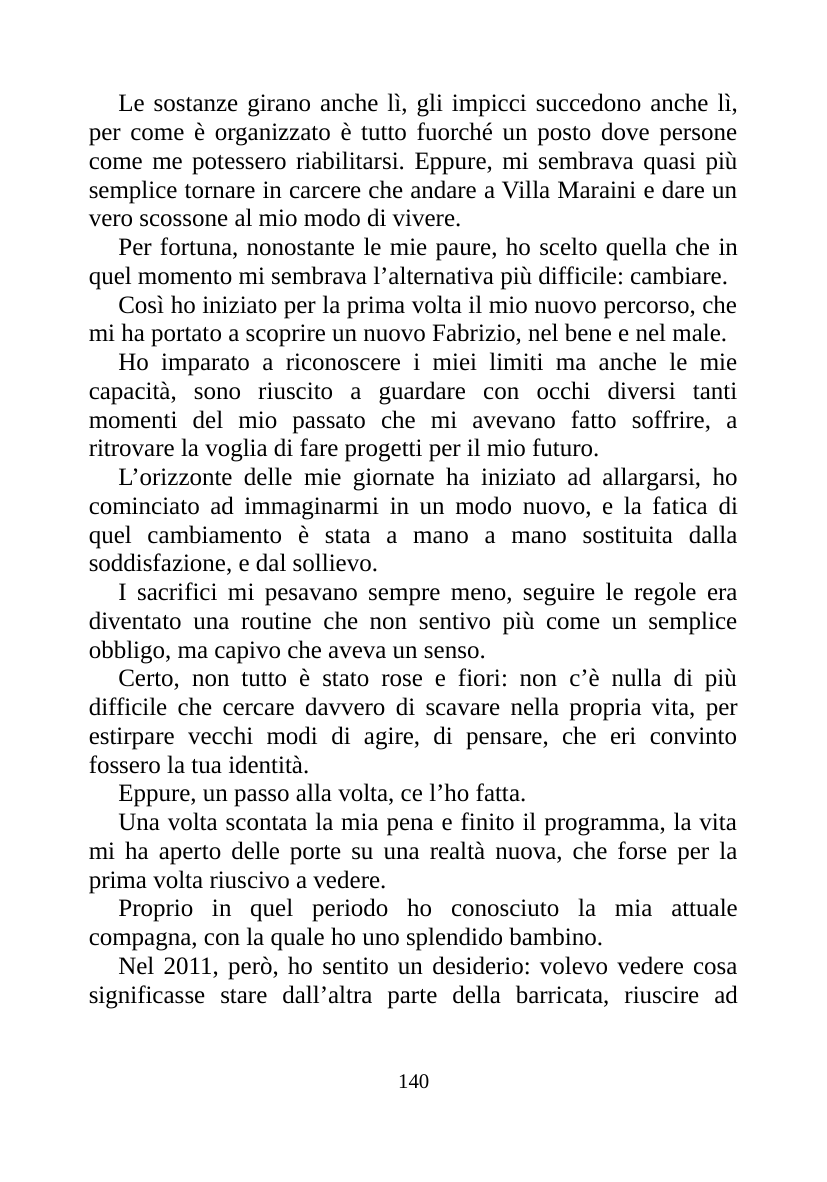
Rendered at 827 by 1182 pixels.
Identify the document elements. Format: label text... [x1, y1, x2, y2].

text Proprio in quel periodo ho conosciuto la mia attuale compagna, con la quale ho uno splendido bambino. [88, 893, 738, 951]
text Ho imparato a riconoscere i miei limiti ma anche le mie capacità, sono riuscito a guardare con occhi diversi tanti momenti del mio passato che mi avevano fatto soffrire, a ritrovare la voglia di fare progetti per il mio futuro. [88, 347, 738, 462]
text I sacrifici mi pesavano sempre meno, seguire le regole era diventato una routine che non sentivo più come un semplice obbligo, ma capivo che aveva un senso. [88, 577, 738, 663]
text Certo, non tutto è stato rose e fiori: non c’è nulla di più difficile che cercare davvero di scavare nella propria vita, per estirpare vecchi modi di agire, di pensare, che eri convinto fossero la tua identità. [88, 663, 738, 778]
text Eppure, un passo alla volta, ce l’ho fatta. [88, 778, 738, 807]
text Una volta scontata la mia pena e finito il programma, la vita mi ha aperto delle porte su una realtà nuova, che forse per la prima volta riuscivo a vedere. [88, 807, 738, 893]
text Così ho iniziato per la prima volta il mio nuovo percorso, che mi ha portato a scoprire un nuovo Fabrizio, nel bene e nel male. [88, 290, 738, 347]
text Per fortuna, nonostante le mie paure, ho scelto quella che in quel momento mi sembrava l’alternativa più difficile: cambiare. [88, 232, 738, 290]
text Nel 2011, però, ho sentito un desiderio: volevo vedere cosa significasse stare dall’altra parte della barricata, riuscire ad [88, 951, 738, 1008]
text Le sostanze girano anche lì, gli impicci succedono anche lì, per come è organizzato è tutto fuorché un posto dove persone come me potessero riabilitarsi. Eppure, mi sembrava quasi più semplice tornare in carcere che andare a Villa Maraini e dare un vero scossone al mio modo di vivere. [88, 88, 738, 232]
text L’orizzonte delle mie giornate ha iniziato ad allargarsi, ho cominciato ad immaginarmi in un modo nuovo, e la fatica di quel cambiamento è stata a mano a mano sostituita dalla soddisfazione, e dal sollievo. [88, 462, 738, 577]
